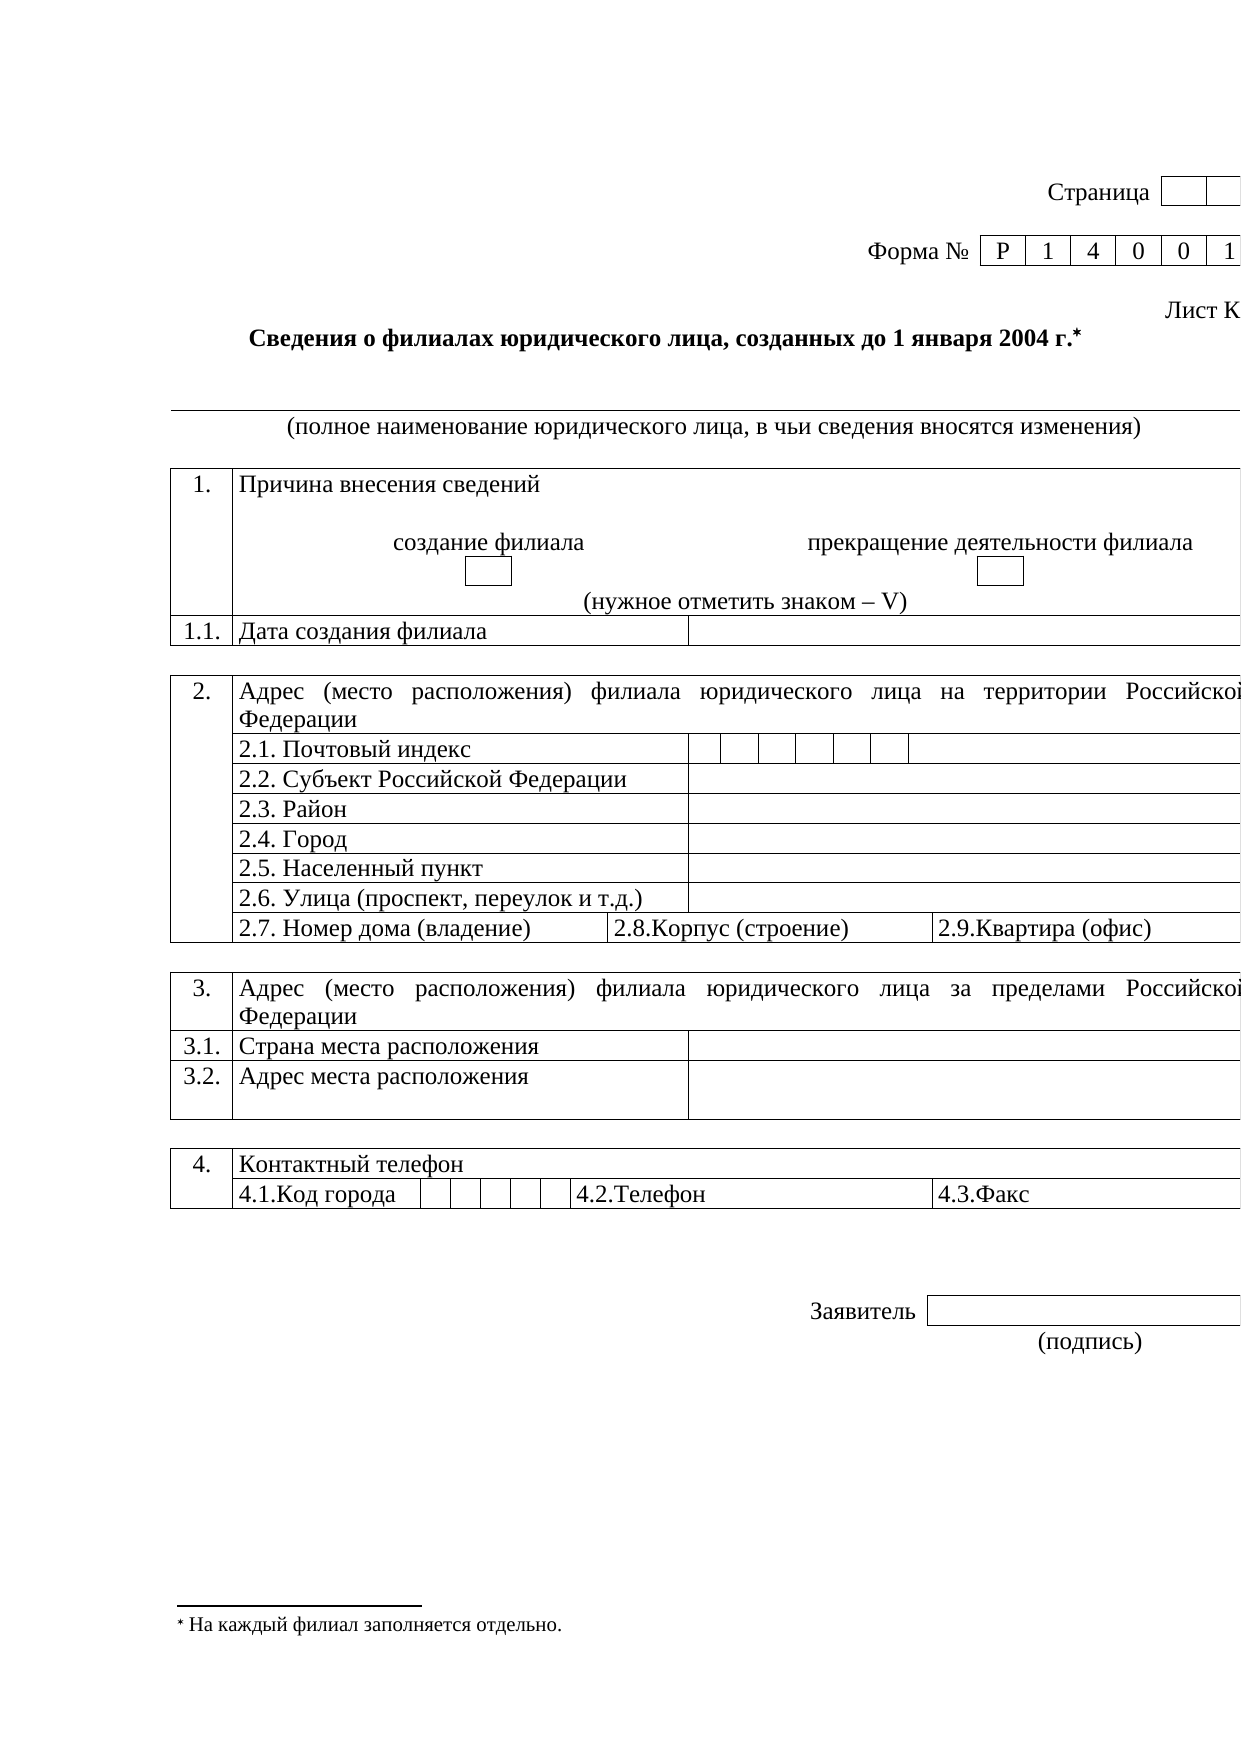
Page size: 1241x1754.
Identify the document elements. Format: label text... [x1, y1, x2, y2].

table_cell 3.2. [171, 1061, 232, 1118]
table_header Страница [166, 176, 1161, 205]
table_cell (полное наименование юридического лица, в чьи сведения вносятся изменения) [171, 411, 1240, 439]
table_header Форма № [166, 235, 980, 265]
table_cell [1024, 556, 1070, 585]
table_cell Страна места расположения [233, 1031, 688, 1060]
table_cell [834, 734, 870, 763]
table_cell 2.4. Город [233, 824, 688, 852]
table_cell создание филиала [279, 527, 698, 556]
table_cell [511, 1179, 540, 1208]
table_header 0 [1162, 236, 1206, 265]
table_cell [1163, 556, 1209, 585]
table_cell [698, 527, 744, 556]
table_cell [166, 1325, 927, 1355]
table_cell [689, 883, 1240, 912]
table_cell 2.2. Субъект Российской Федерации [233, 764, 688, 793]
table_cell [689, 764, 1240, 793]
table_cell [171, 793, 232, 823]
table_cell [419, 556, 465, 585]
table_header 1 [1026, 236, 1070, 265]
table_cell 2.5. Населенный пункт [233, 854, 688, 882]
table_cell 4.3.Факс [933, 1179, 1240, 1208]
table_cell [745, 527, 791, 556]
table_cell [326, 556, 372, 585]
table_cell (подпись) [927, 1326, 1240, 1355]
table_cell [171, 585, 232, 615]
table_cell [512, 556, 558, 585]
table_cell [279, 556, 326, 585]
table_header [1207, 177, 1240, 205]
table_cell 2.7. Номер дома (владение) [233, 913, 607, 942]
table_cell [233, 527, 279, 556]
table_cell [466, 557, 511, 585]
table_cell [171, 556, 232, 585]
table_cell [171, 853, 232, 882]
table_cell [759, 734, 795, 763]
table_header Лист К [166, 295, 1240, 323]
table_header 4. [171, 1149, 232, 1178]
table_header Причина внесения сведений [233, 469, 1240, 527]
table_cell [838, 556, 884, 585]
table_cell (нужное отметить знаком – V) [233, 585, 1240, 615]
table_cell [233, 556, 279, 585]
table_cell 2.6. Улица (проспект, переулок и т.д.) [233, 883, 688, 912]
table_cell [171, 733, 232, 763]
table_cell [796, 734, 833, 763]
text Сведения о филиалах юридического лица, созданных до 1 января 2004 г. [177, 323, 1152, 352]
table_cell 2.9.Квартира (офис) [933, 913, 1240, 942]
table_cell прекращение деятельности филиала [791, 527, 1209, 556]
table_cell [791, 556, 837, 585]
table_cell 4.2.Телефон [571, 1179, 932, 1208]
table_cell [721, 734, 758, 763]
table_cell 1.1. [171, 616, 232, 645]
table_cell [421, 1179, 450, 1208]
table_cell 2.3. Район [233, 794, 688, 823]
table_cell [1210, 527, 1240, 556]
table_cell [541, 1179, 570, 1208]
table_header Адрес (место расположения) филиала юридического лица за пределами Российской Федерации [233, 973, 1240, 1030]
table_header Заявитель [166, 1295, 927, 1325]
table_cell [171, 882, 232, 912]
table_cell [689, 734, 720, 763]
table_cell [451, 1179, 480, 1208]
table_header Адрес (место расположения) филиала юридического лица на территории Российской Федерации [233, 676, 1240, 733]
table_cell Адрес места расположения [233, 1061, 688, 1118]
table_header [1162, 177, 1206, 205]
table_cell [171, 912, 232, 942]
table_cell [651, 556, 698, 585]
table_cell [884, 556, 931, 585]
table_cell [605, 556, 651, 585]
table_cell [1070, 556, 1117, 585]
table_header 1. [171, 469, 232, 527]
table_cell 3.1. [171, 1031, 232, 1060]
table_cell [931, 556, 977, 585]
table_header 3. [171, 973, 232, 1030]
table_cell [171, 823, 232, 852]
table_cell [689, 824, 1240, 852]
table_cell [909, 734, 1240, 763]
table_header 2. [171, 676, 232, 733]
table_cell [1210, 556, 1240, 585]
table_cell [558, 556, 605, 585]
table_cell [689, 854, 1240, 882]
table_cell [689, 1061, 1240, 1118]
table_header Контактный телефон [233, 1149, 1240, 1178]
table_cell [171, 763, 232, 793]
table_cell [698, 556, 744, 585]
table_cell [871, 734, 908, 763]
table_cell [171, 527, 232, 556]
table_cell 4.1.Код города [233, 1179, 420, 1208]
table_cell 2.8.Корпус (строение) [608, 913, 932, 942]
table_cell [481, 1179, 510, 1208]
table_cell [1117, 556, 1163, 585]
table_header [928, 1296, 1240, 1325]
table_header Р [981, 236, 1025, 265]
table_cell [171, 1178, 232, 1208]
table_header [171, 381, 1240, 410]
table_header 4 [1071, 236, 1115, 265]
text На каждый филиал заполняется отдельно. [177, 1612, 1152, 1636]
table_cell [689, 616, 1240, 645]
table_cell Дата создания филиала [233, 616, 688, 645]
table_header 0 [1116, 236, 1161, 265]
table_cell [689, 794, 1240, 823]
table_cell [745, 556, 791, 585]
table_cell [689, 1031, 1240, 1060]
table_cell 2.1. Почтовый индекс [233, 734, 688, 763]
table_header 1 [1207, 236, 1240, 265]
table_cell [978, 557, 1023, 585]
table_cell [372, 556, 419, 585]
